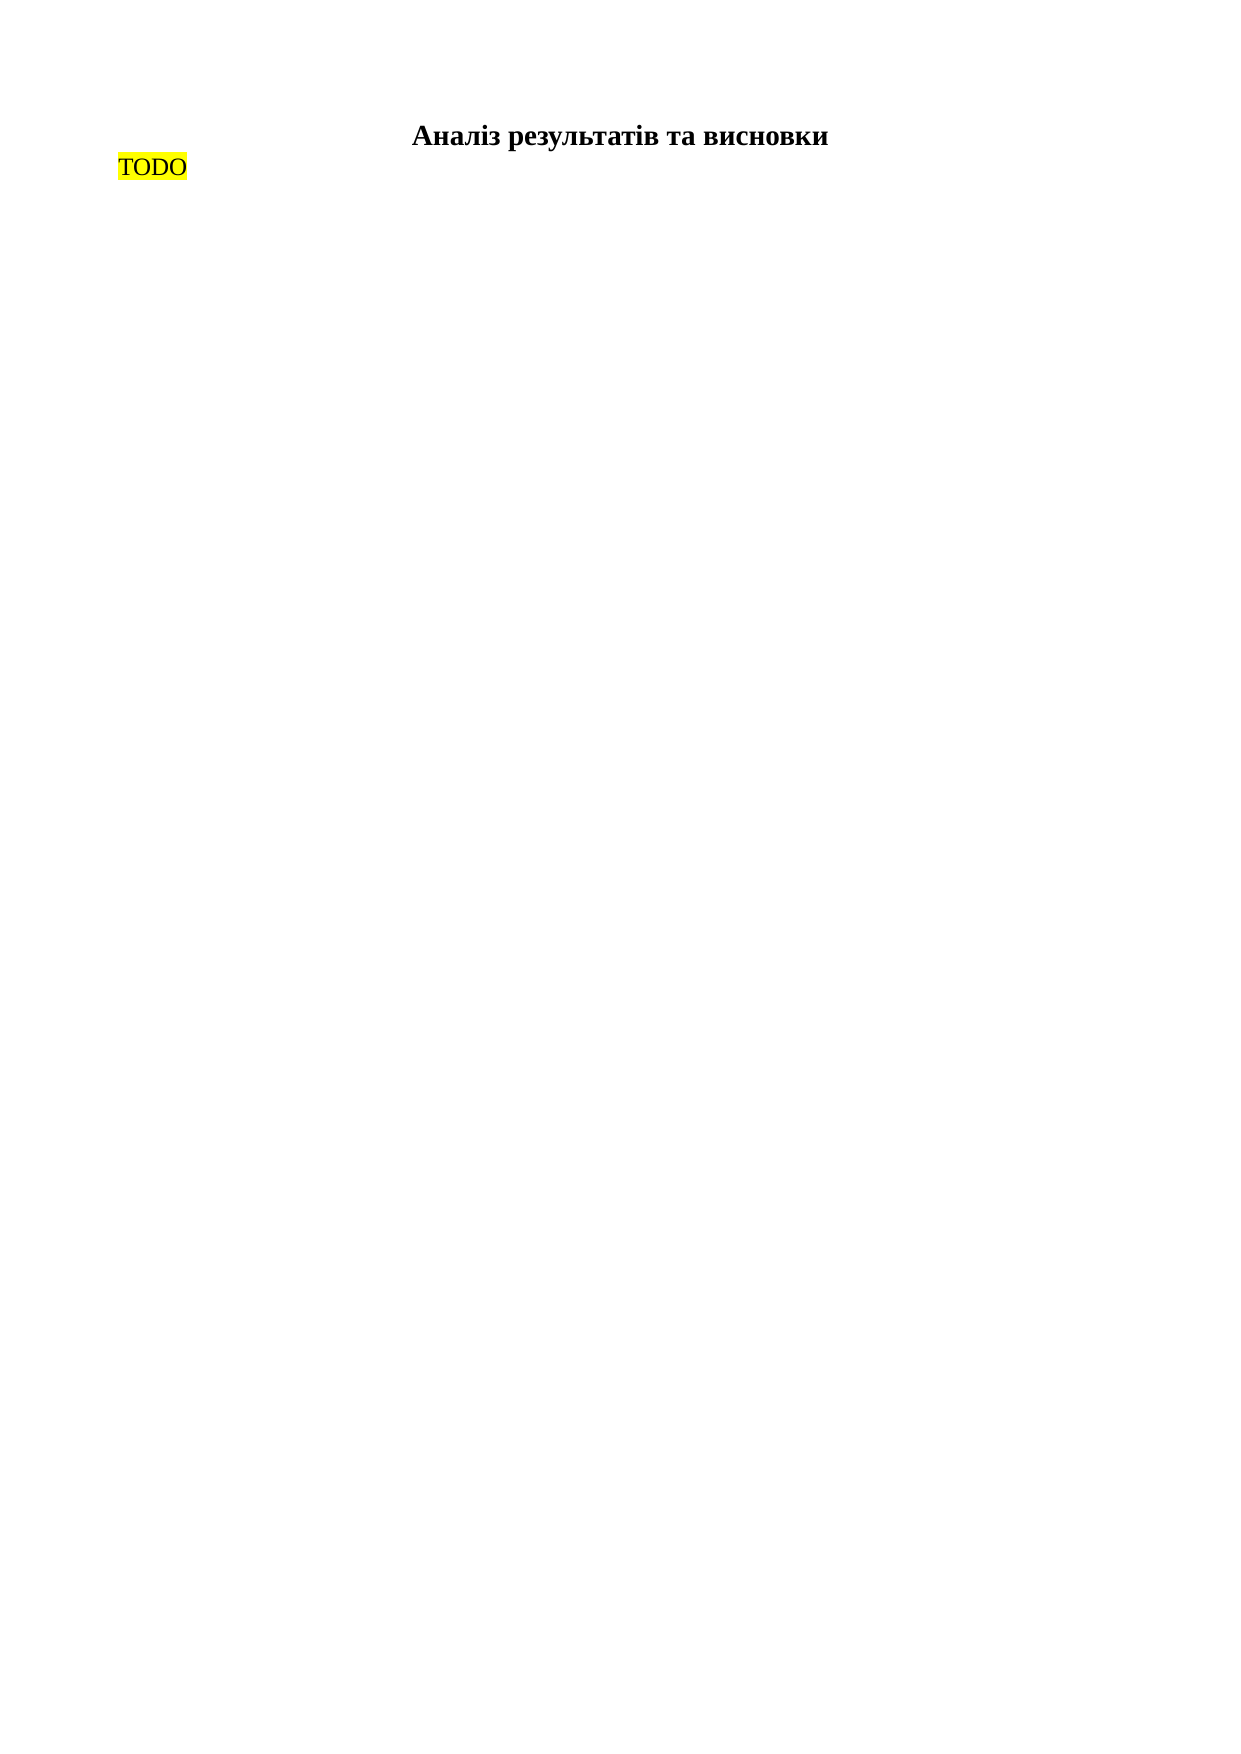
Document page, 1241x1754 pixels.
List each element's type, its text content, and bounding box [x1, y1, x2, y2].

text TODO [118, 152, 1122, 180]
text Аналіз результатів та висновки [118, 118, 1122, 152]
